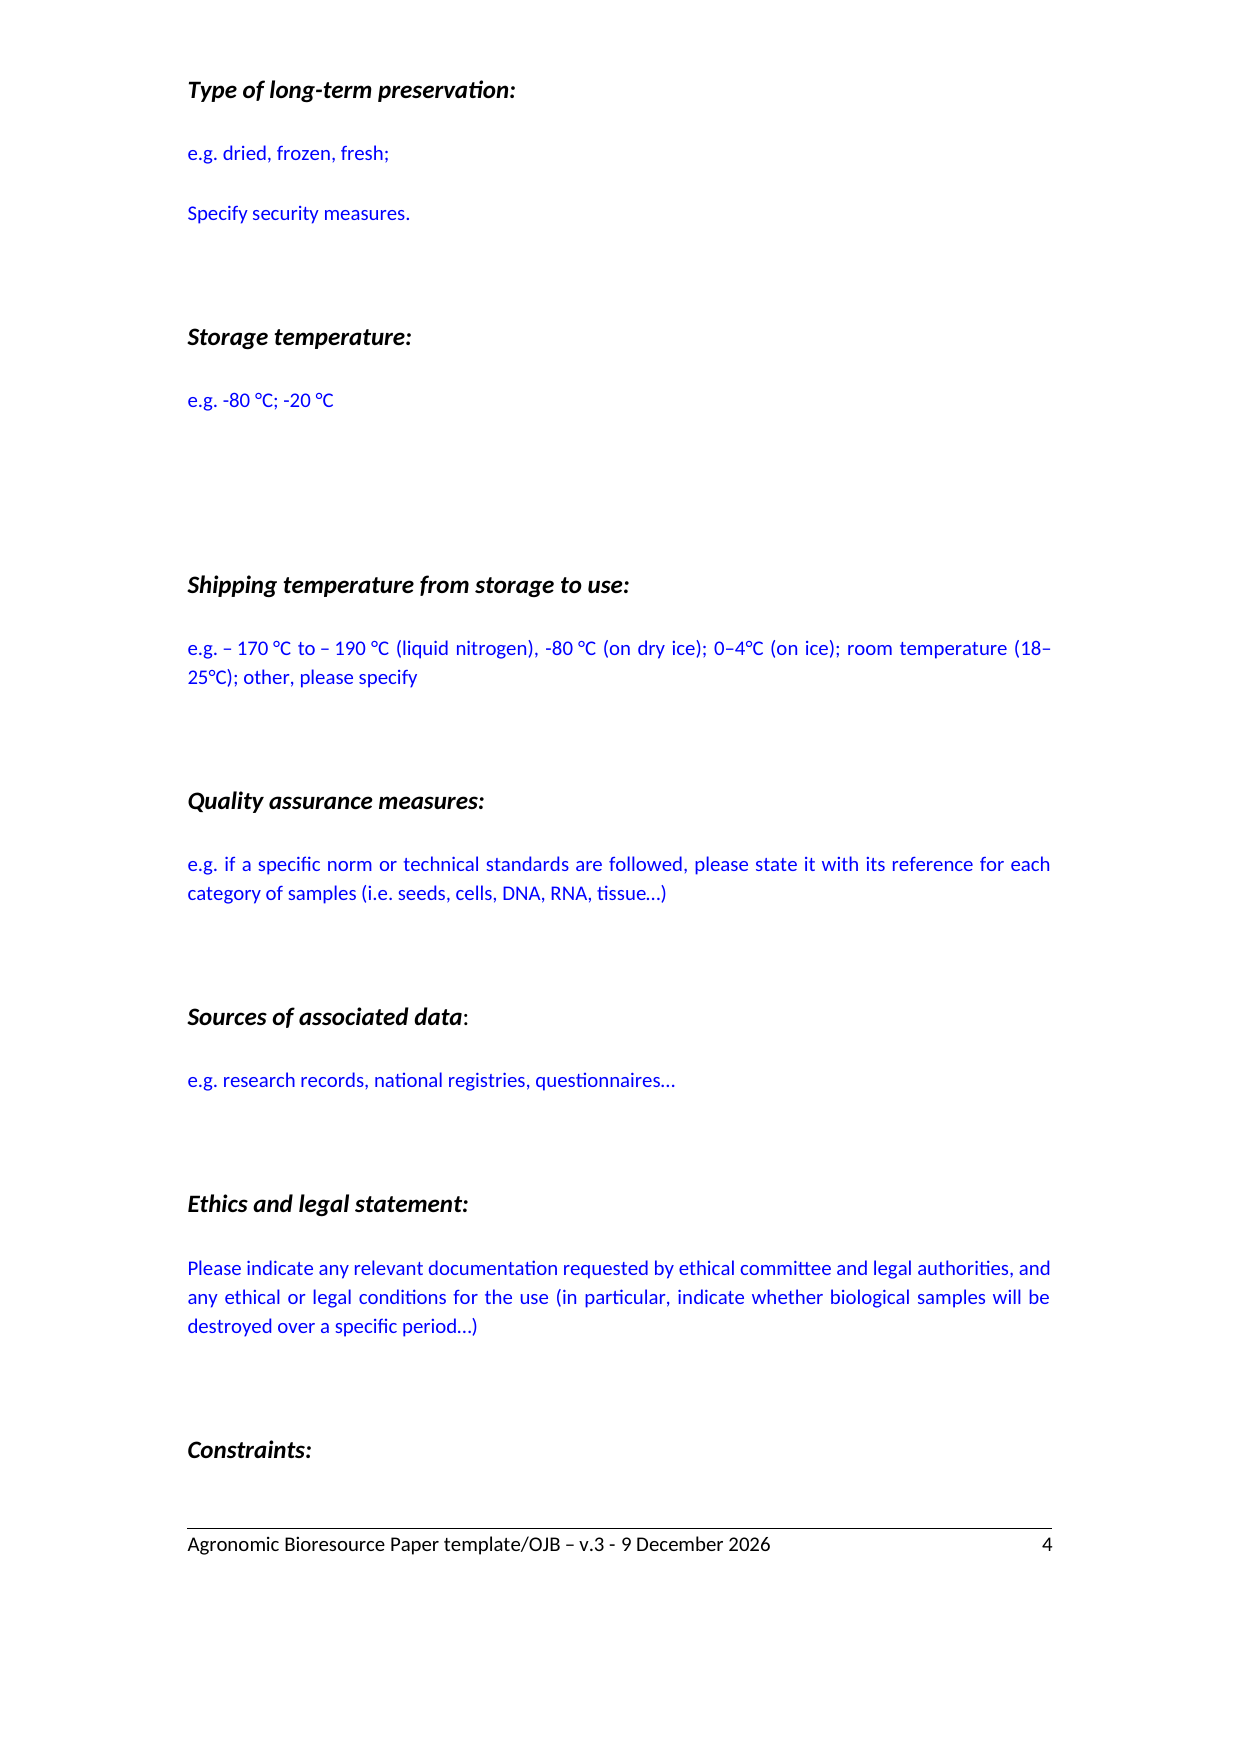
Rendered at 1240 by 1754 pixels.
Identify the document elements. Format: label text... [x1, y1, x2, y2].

text Constraints: [187, 1434, 1052, 1464]
text e.g. if a specific norm or technical standards are followed, please state it with its reference for each category of samples (i.e. seeds, cells, DNA, RNA, tissue…) [187, 851, 1052, 906]
text Specify security measures. [187, 201, 1052, 226]
text Ethics and legal statement: [187, 1188, 1052, 1219]
text Shipping temperature from storage to use: [187, 569, 1052, 599]
text e.g. -80 °C; -20 °C [187, 388, 1052, 413]
text Sources of associated data: [187, 1001, 1052, 1032]
text e.g. dried, frozen, fresh; [187, 140, 1052, 166]
text e.g. research records, national registries, questionnaires… [187, 1068, 1052, 1093]
text Quality assurance measures: [187, 785, 1052, 816]
text Storage temperature: [187, 321, 1052, 352]
text Please indicate any relevant documentation requested by ethical committee and legal authorities, and any ethical or legal conditions for the use (in particular, indicate whether biological samples will be destroyed over a specific period…) [187, 1255, 1052, 1338]
text e.g. – 170 °C to – 190 °C (liquid nitrogen), -80 °C (on dry ice); 0–4°C (on ice); room temperature (18–25°C); other, please specify [187, 635, 1052, 690]
text Type of long-term preservation: [187, 74, 1052, 104]
